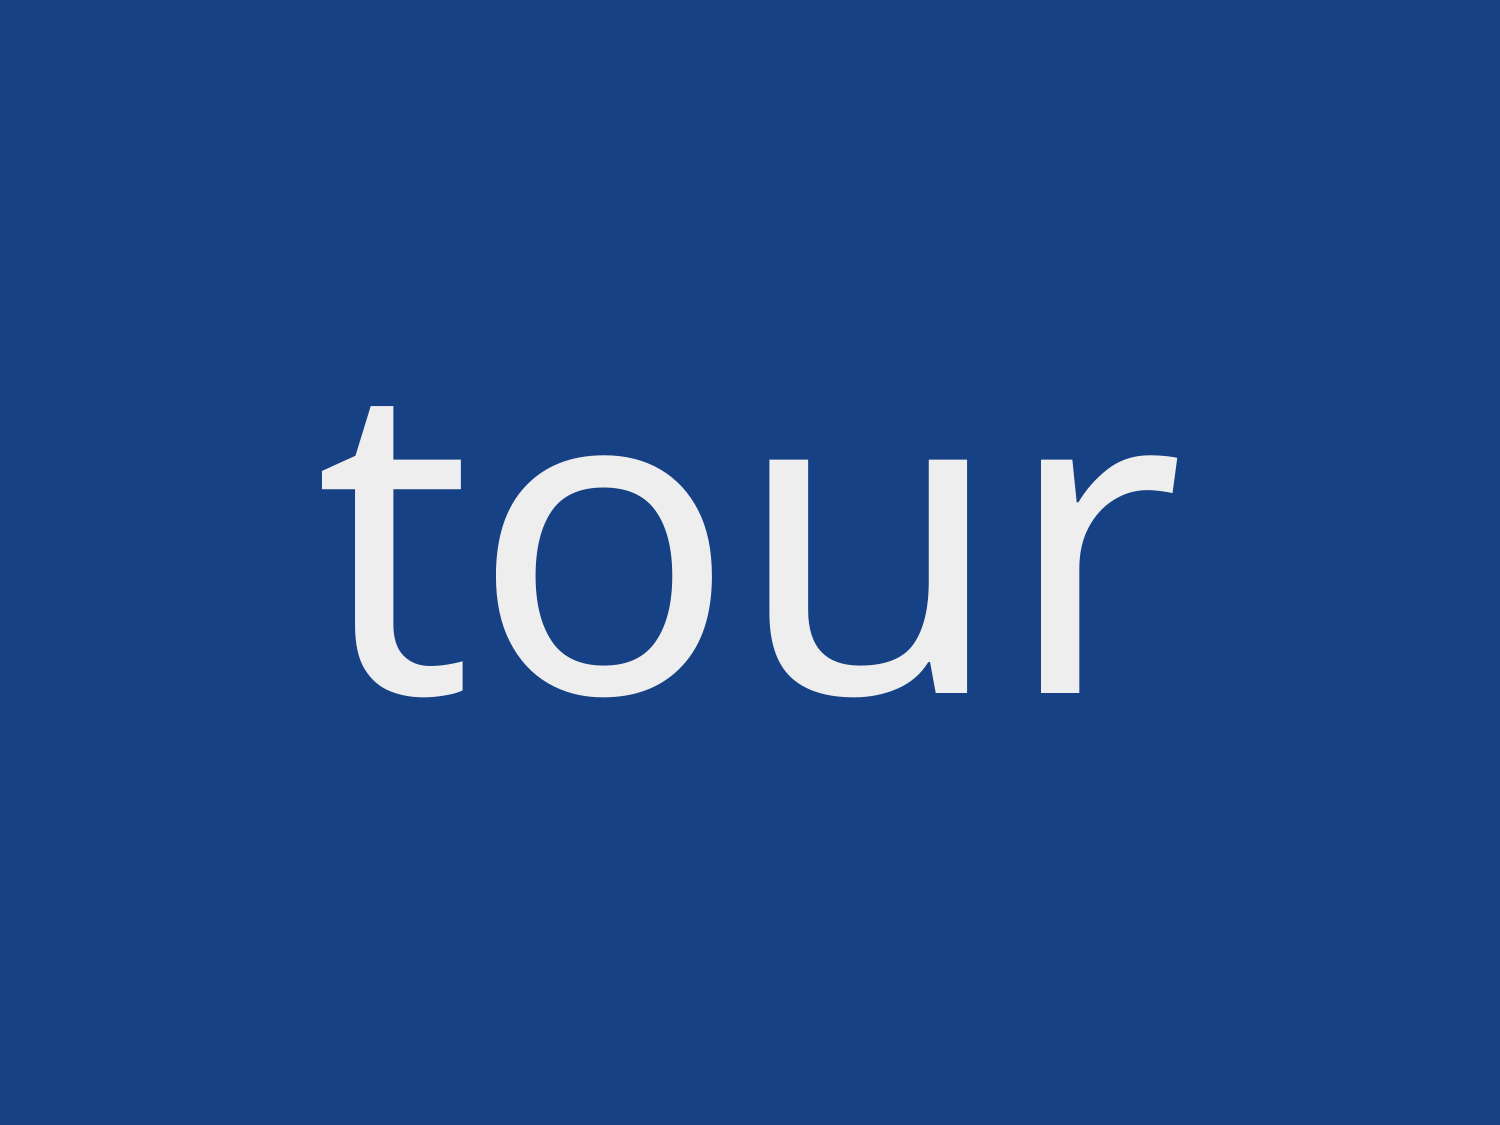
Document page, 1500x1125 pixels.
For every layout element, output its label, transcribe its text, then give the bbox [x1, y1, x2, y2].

title tour [72, 224, 1428, 815]
